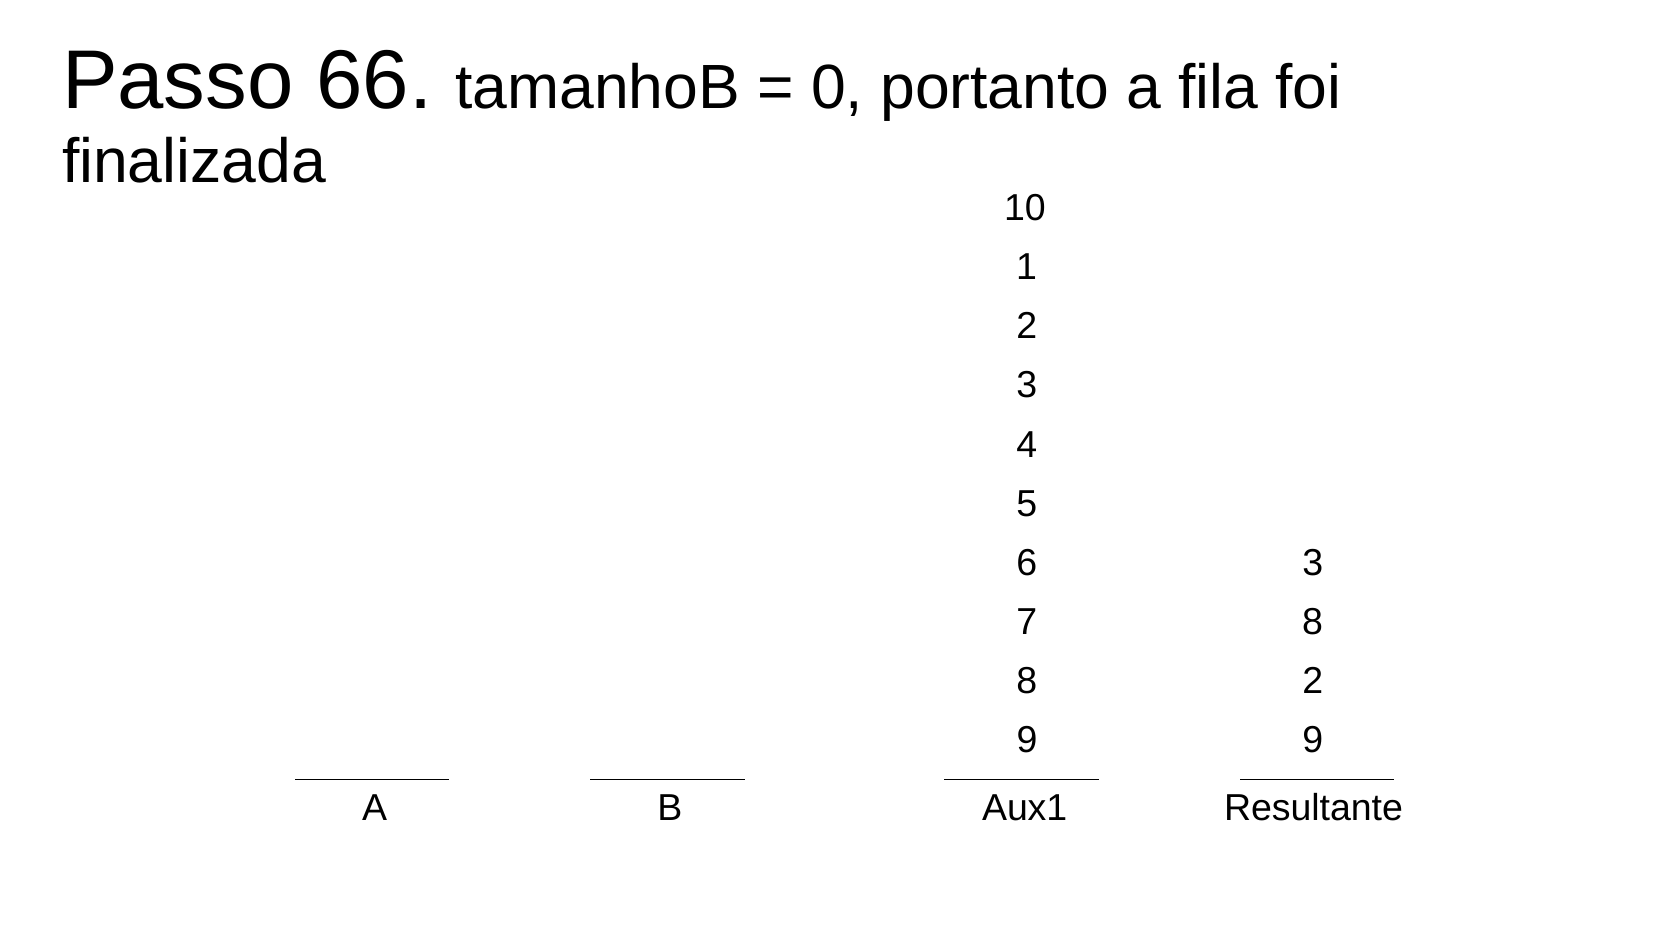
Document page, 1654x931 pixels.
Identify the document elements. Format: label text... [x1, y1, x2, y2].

text_box 5 [1001, 474, 1052, 532]
text_box B [642, 780, 698, 837]
text_box Passo 66. tamanhoB = 0, portanto a fila foi finalizada [47, 25, 1607, 274]
text_box 4 [1001, 415, 1052, 473]
text_box 10 [989, 179, 1061, 237]
text_box 8 [1287, 592, 1338, 650]
text_box 2 [1001, 297, 1052, 355]
text_box 7 [1001, 592, 1053, 650]
text_box 3 [1287, 533, 1338, 591]
text_box 6 [1001, 533, 1053, 591]
text_box A [347, 779, 508, 837]
text_box 9 [1001, 710, 1053, 768]
text_box 1 [1001, 238, 1052, 296]
text_box Resultante [1209, 779, 1418, 837]
text_box 3 [1001, 356, 1052, 414]
text_box 9 [1287, 710, 1338, 768]
text_box Aux1 [967, 780, 1083, 837]
text_box 8 [1001, 651, 1053, 709]
text_box 2 [1287, 651, 1338, 709]
